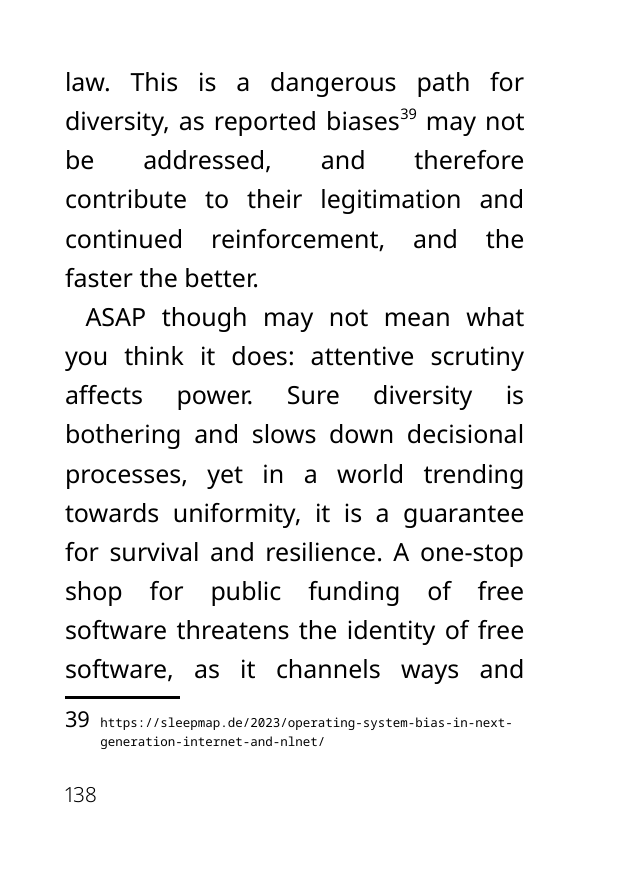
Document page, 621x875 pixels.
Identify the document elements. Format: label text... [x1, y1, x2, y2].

text https://sleepmap.de/2023/operating-system-bias-in-next-generation-internet-and-nlnet/ [65, 703, 524, 750]
text ASAP though may not mean what you think it does: attentive scrutiny affects power. Sure diversity is bothering and slows down decisional processes, yet in a world trending towards uniformity, it is a guarantee for survival and resilience. A one-stop shop for public funding of free software threatens the identity of free software, as it channels ways and [65, 300, 524, 686]
text law. This is a dangerous path for diversity, as reported biases may not be addressed, and therefore contribute to their legitimation and continued reinforcement, and the faster the better. [65, 65, 524, 294]
